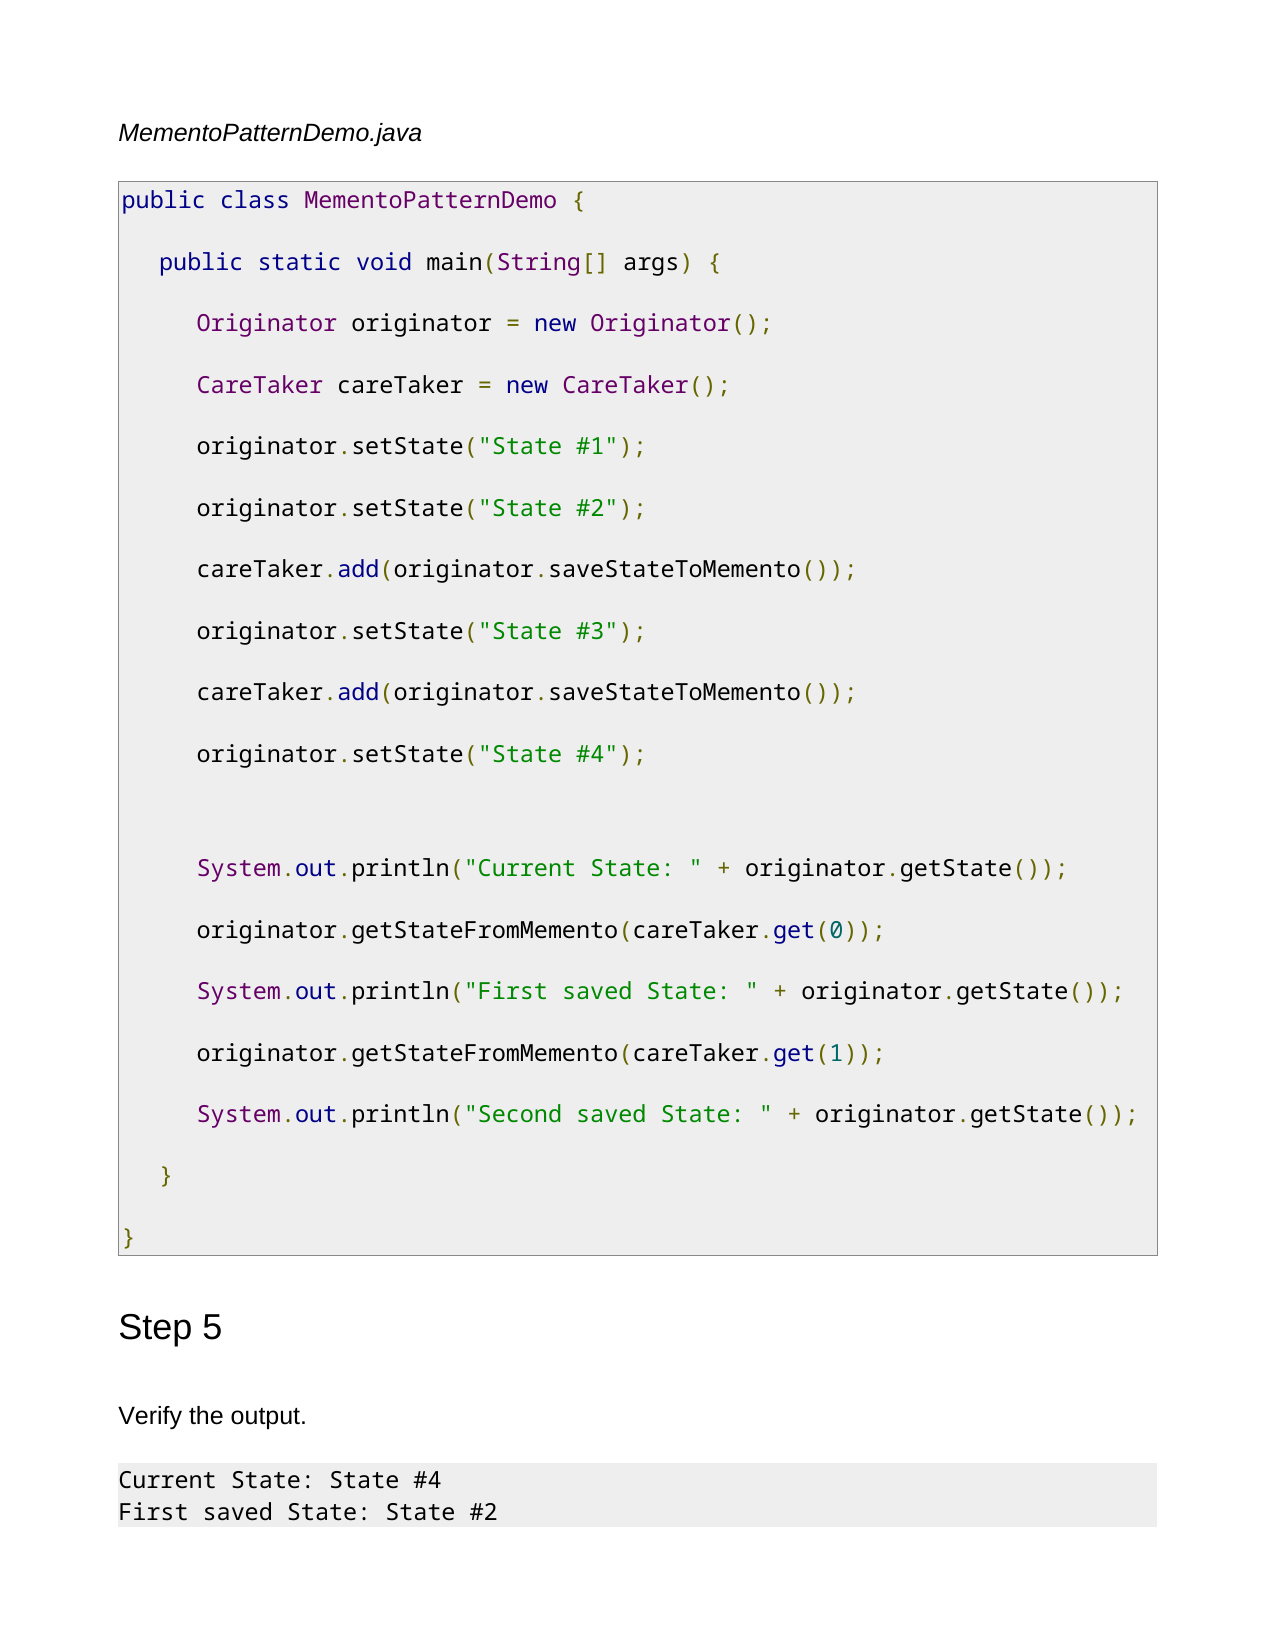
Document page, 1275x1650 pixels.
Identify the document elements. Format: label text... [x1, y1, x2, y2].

text CareTaker careTaker = new CareTaker(); [119, 365, 1157, 400]
text } [119, 1217, 1157, 1255]
text Current State: State #4 [118, 1463, 1157, 1496]
text originator.setState("State #1"); [119, 426, 1157, 462]
text careTaker.add(originator.saveStateToMemento()); [119, 549, 1157, 584]
text public class MementoPatternDemo { [119, 182, 1157, 216]
text } [119, 1156, 1157, 1191]
text originator.getStateFromMemento(careTaker.get(1)); [119, 1033, 1157, 1068]
text Originator originator = new Originator(); [119, 303, 1157, 339]
text MementoPatternDemo.java [118, 118, 1157, 147]
text originator.setState("State #2"); [119, 488, 1157, 523]
text originator.getStateFromMemento(careTaker.get(0)); [119, 910, 1157, 945]
text originator.setState("State #4"); [119, 734, 1157, 769]
text careTaker.add(originator.saveStateToMemento()); [119, 672, 1157, 707]
text System.out.println("First saved State: " + originator.getState()); [119, 971, 1157, 1006]
text First saved State: State #2 [118, 1496, 1157, 1527]
text originator.setState("State #3"); [119, 611, 1157, 646]
text public static void main(String[] args) { [119, 242, 1157, 277]
text System.out.println("Second saved State: " + originator.getState()); [119, 1094, 1157, 1129]
text System.out.println("Current State: " + originator.getState()); [119, 848, 1157, 883]
text Verify the output. [118, 1401, 1157, 1430]
subtitle Step 5 [118, 1306, 1157, 1347]
